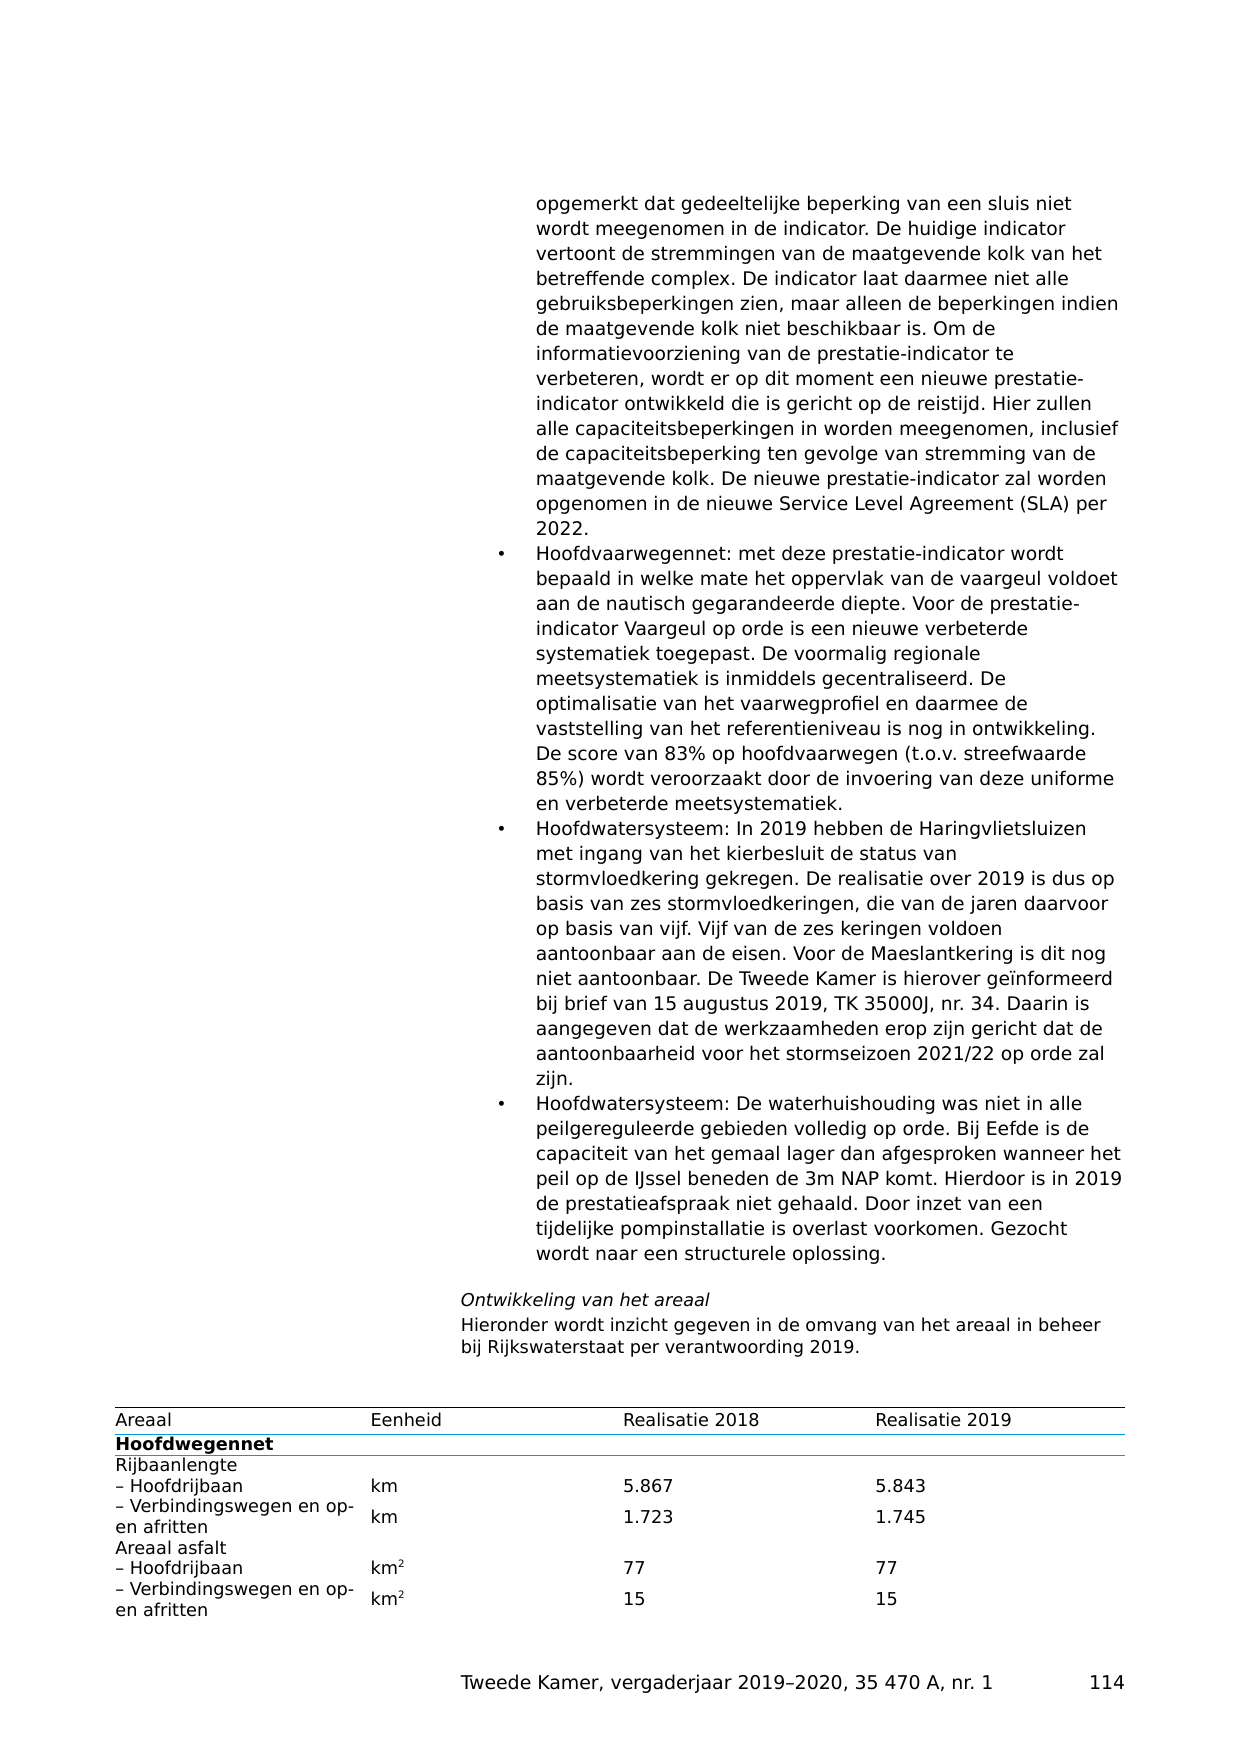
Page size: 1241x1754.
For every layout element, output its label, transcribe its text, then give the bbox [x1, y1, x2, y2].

table_cell – Verbindingswegen en op- en afritten [115, 1579, 367, 1620]
table_cell km2 [368, 1579, 620, 1620]
list Hoofdvaarwegennet: met deze prestatie-indicator wordt bepaald in welke mate het oppervlak van de vaargeul voldoet aan de nautisch gegarandeerde diepte. Voor de prestatie-indicator Vaargeul op orde is een nieuwe verbeterde systematiek toegepast. De voormalig regionale meetsystematiek is inmiddels gecentraliseerd. De optimalisatie van het vaarwegprofiel en daarmee de vaststelling van het referentieniveau is nog in ontwikkeling. De score van 83% op hoofdvaarwegen (t.o.v. streefwaarde 85%) wordt veroorzaakt door de invoering van deze uniforme en verbeterde meetsystematiek. [498, 541, 1125, 816]
table_cell [872, 1456, 1125, 1476]
table_cell 5.867 [620, 1476, 872, 1496]
table_cell Areaal [115, 1408, 367, 1433]
table_cell 1.723 [620, 1496, 872, 1538]
text Ontwikkeling van het areaal [461, 1288, 1125, 1311]
table_cell 15 [620, 1579, 872, 1620]
table_cell – Verbindingswegen en op- en afritten [115, 1496, 367, 1538]
table_cell km2 [368, 1558, 620, 1579]
table_cell [368, 1456, 620, 1476]
table_cell – Hoofdrijbaan [115, 1558, 367, 1579]
table_cell [620, 1435, 872, 1454]
table_cell Rijbaanlengte [115, 1456, 367, 1476]
table_cell 1.745 [872, 1496, 1125, 1538]
table_cell Areaal asfalt [115, 1538, 367, 1558]
table_cell [368, 1538, 620, 1558]
table_cell – Hoofdrijbaan [115, 1476, 367, 1496]
table_cell Hoofdwegennet [115, 1435, 367, 1454]
text Hieronder wordt inzicht gegeven in de omvang van het areaal in beheer bij Rijkswaterstaat per verantwoording 2019. [461, 1313, 1125, 1358]
list opgemerkt dat gedeeltelijke beperking van een sluis niet wordt meegenomen in de indicator. De huidige indicator vertoont de stremmingen van de maatgevende kolk van het betreffende complex. De indicator laat daarmee niet alle gebruiksbeperkingen zien, maar alleen de beperkingen indien de maatgevende kolk niet beschikbaar is. Om de informatievoorziening van de prestatie-indicator te verbeteren, wordt er op dit moment een nieuwe prestatie-indicator ontwikkeld die is gericht op de reistijd. Hier zullen alle capaciteitsbeperkingen in worden meegenomen, inclusief de capaciteitsbeperking ten gevolge van stremming van de maatgevende kolk. De nieuwe prestatie-indicator zal worden opgenomen in de nieuwe Service Level Agreement (SLA) per 2022. [498, 191, 1125, 541]
table_cell Realisatie 2019 [872, 1408, 1125, 1433]
table_cell km [368, 1476, 620, 1496]
table_cell [872, 1435, 1125, 1454]
table_header Areaal [115, 1381, 1125, 1406]
list Hoofdwatersysteem: De waterhuishouding was niet in alle peilgereguleerde gebieden volledig op orde. Bij Eefde is de capaciteit van het gemaal lager dan afgesproken wanneer het peil op de IJssel beneden de 3m NAP komt. Hierdoor is in 2019 de prestatieafspraak niet gehaald. Door inzet van een tijdelijke pompinstallatie is overlast voorkomen. Gezocht wordt naar een structurele oplossing. [498, 1091, 1125, 1266]
table_cell 77 [620, 1558, 872, 1579]
list Hoofdwatersysteem: In 2019 hebben de Haringvlietsluizen met ingang van het kierbesluit de status van stormvloedkering gekregen. De realisatie over 2019 is dus op basis van zes stormvloedkeringen, die van de jaren daarvoor op basis van vijf. Vijf van de zes keringen voldoen aantoonbaar aan de eisen. Voor de Maeslantkering is dit nog niet aantoonbaar. De Tweede Kamer is hierover geïnformeerd bij brief van 15 augustus 2019, TK 35000J, nr. 34. Daarin is aangegeven dat de werkzaamheden erop zijn gericht dat de aantoonbaarheid voor het stormseizoen 2021/22 op orde zal zijn. [498, 816, 1125, 1091]
table_cell Eenheid [368, 1408, 620, 1433]
table_cell [872, 1538, 1125, 1558]
table_cell 77 [872, 1558, 1125, 1579]
table_cell [620, 1538, 872, 1558]
table_cell km [368, 1496, 620, 1538]
table_cell 15 [872, 1579, 1125, 1620]
table_cell [620, 1456, 872, 1476]
table_cell 5.843 [872, 1476, 1125, 1496]
table_cell [368, 1435, 620, 1454]
table_cell Realisatie 2018 [620, 1408, 872, 1433]
